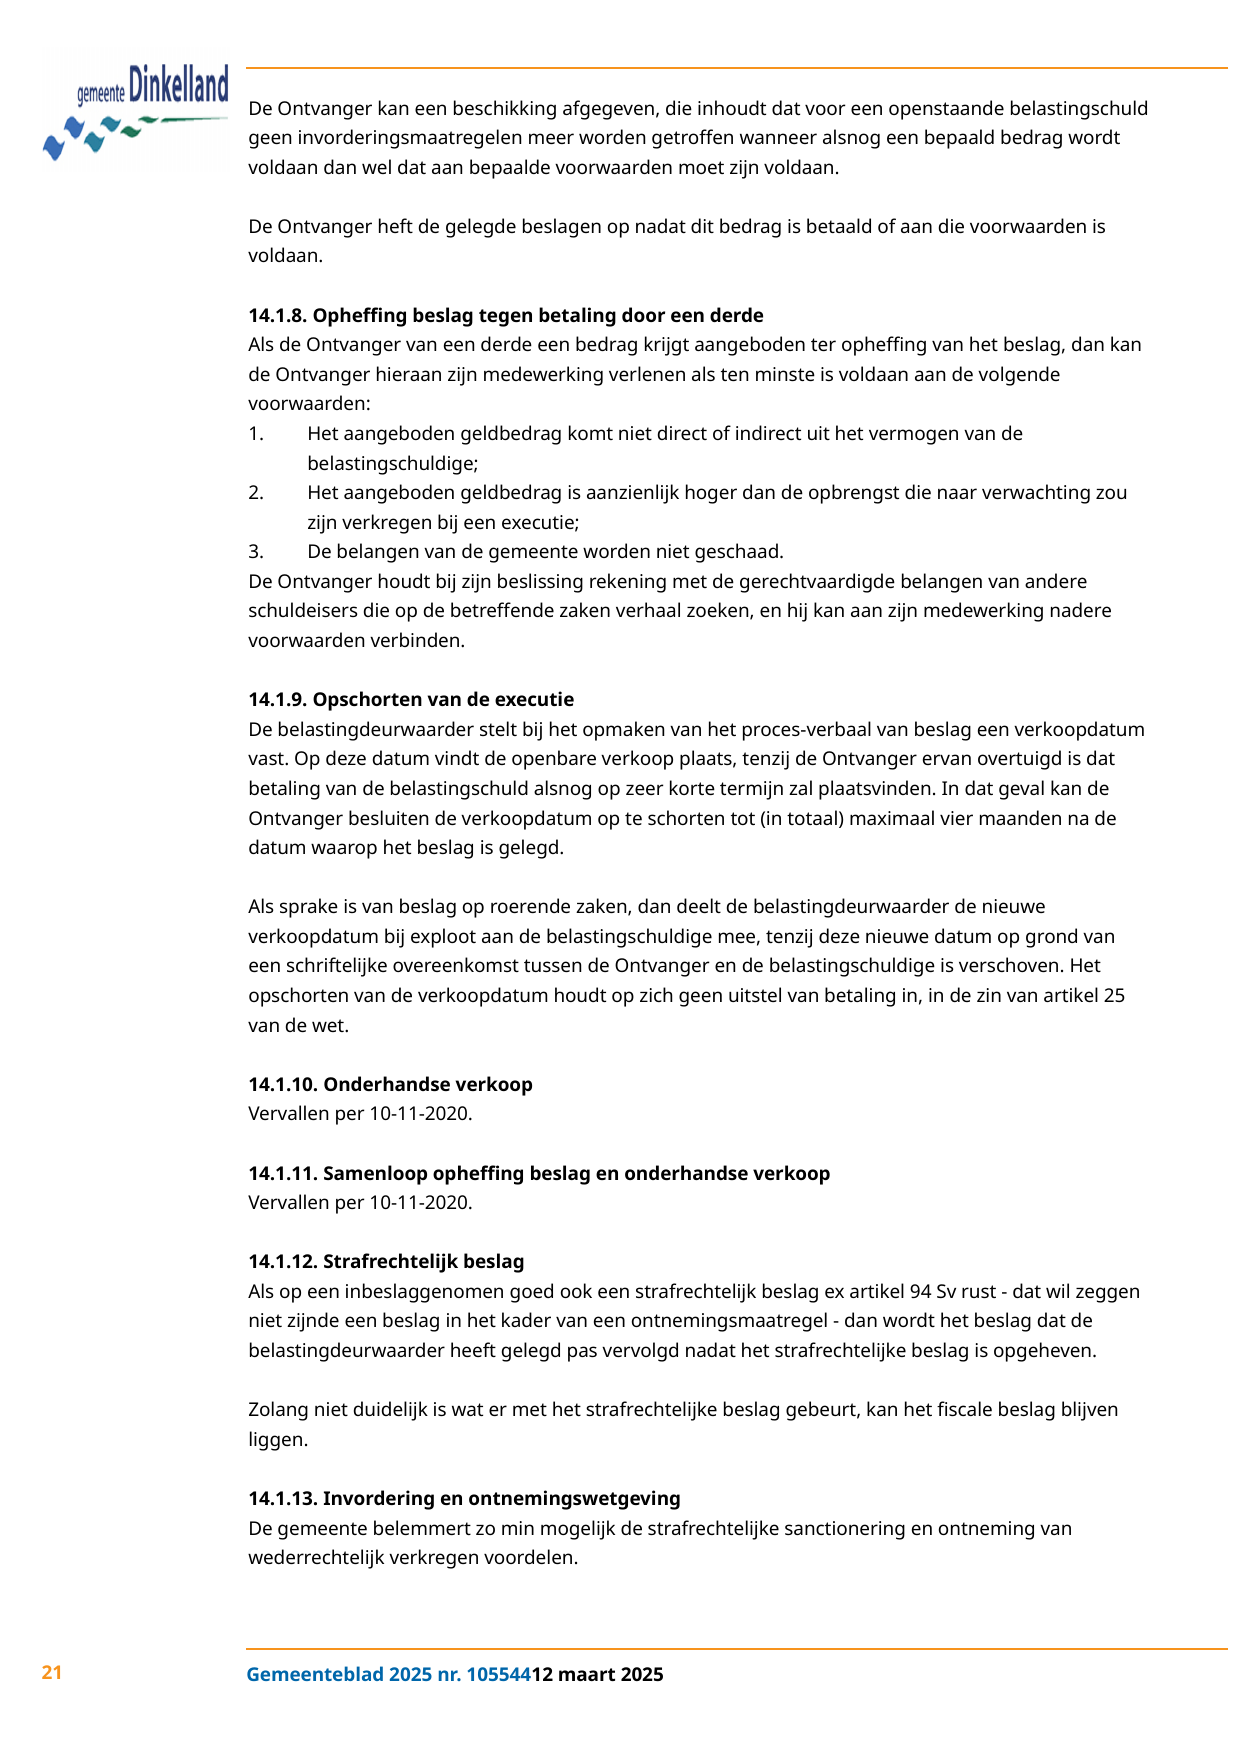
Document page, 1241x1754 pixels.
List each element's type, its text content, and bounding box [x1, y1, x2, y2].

list Het aangeboden geldbedrag komt niet direct of indirect uit het vermogen van de belastingschuldige; [248, 420, 1152, 476]
list De belangen van de gemeente worden niet geschaad. [248, 538, 1152, 564]
text De Ontvanger heft de gelegde beslagen op nadat dit bedrag is betaald of aan die voorwaarden is voldaan. [248, 213, 1152, 268]
text 14.1.11. Samenloop opheffing beslag en onderhandse verkoop [248, 1160, 1152, 1186]
text Als de Ontvanger van een derde een bedrag krijgt aangeboden ter opheffing van het beslag, dan kan de Ontvanger hieraan zijn medewerking verlenen als ten minste is voldaan aan de volgende voorwaarden: [248, 331, 1152, 416]
text 14.1.12. Strafrechtelijk beslag [248, 1248, 1152, 1274]
text 14.1.13. Invordering en ontnemingswetgeving [248, 1485, 1152, 1511]
text Vervallen per 10-11-2020. [248, 1189, 1152, 1215]
text 14.1.9. Opschorten van de executie [248, 686, 1152, 712]
picture [41, 47, 231, 172]
text Zolang niet duidelijk is wat er met het strafrechtelijke beslag gebeurt, kan het fiscale beslag blijven liggen. [248, 1396, 1152, 1452]
text De belastingdeurwaarder stelt bij het opmaken van het proces-verbaal van beslag een verkoopdatum vast. Op deze datum vindt de openbare verkoop plaats, tenzij de Ontvanger ervan overtuigd is dat betaling van de belastingschuld alsnog op zeer korte termijn zal plaatsvinden. In dat geval kan de Ontvanger besluiten de verkoopdatum op te schorten tot (in totaal) maximaal vier maanden na de datum waarop het beslag is gelegd. [248, 716, 1152, 860]
text De gemeente belemmert zo min mogelijk de strafrechtelijke sanctionering en ontneming van wederrechtelijk verkregen voordelen. [248, 1515, 1152, 1570]
text 14.1.8. Opheffing beslag tegen betaling door een derde [248, 302, 1152, 328]
text De Ontvanger houdt bij zijn beslissing rekening met de gerechtvaardigde belangen van andere schuldeisers die op de betreffende zaken verhaal zoeken, en hij kan aan zijn medewerking nadere voorwaarden verbinden. [248, 568, 1152, 653]
text Vervallen per 10-11-2020. [248, 1101, 1152, 1126]
list Het aangeboden geldbedrag is aanzienlijk hoger dan de opbrengst die naar verwachting zou zijn verkregen bij een executie; [248, 479, 1152, 535]
text 14.1.10. Onderhandse verkoop [248, 1071, 1152, 1097]
text De Ontvanger kan een beschikking afgegeven, die inhoudt dat voor een openstaande belastingschuld geen invorderingsmaatregelen meer worden getroffen wanneer alsnog een bepaald bedrag wordt voldaan dan wel dat aan bepaalde voorwaarden moet zijn voldaan. [248, 95, 1152, 180]
text Als op een inbeslaggenomen goed ook een strafrechtelijk beslag ex artikel 94 Sv rust - dat wil zeggen niet zijnde een beslag in het kader van een ontnemingsmaatregel - dan wordt het beslag dat de belastingdeurwaarder heeft gelegd pas vervolgd nadat het strafrechtelijke beslag is opgeheven. [248, 1278, 1152, 1363]
text Als sprake is van beslag op roerende zaken, dan deelt de belastingdeurwaarder de nieuwe verkoopdatum bij exploot aan de belastingschuldige mee, tenzij deze nieuwe datum op grond van een schriftelijke overeenkomst tussen de Ontvanger en de belastingschuldige is verschoven. Het opschorten van de verkoopdatum houdt op zich geen uitstel van betaling in, in de zin van artikel 25 van de wet. [248, 893, 1152, 1038]
